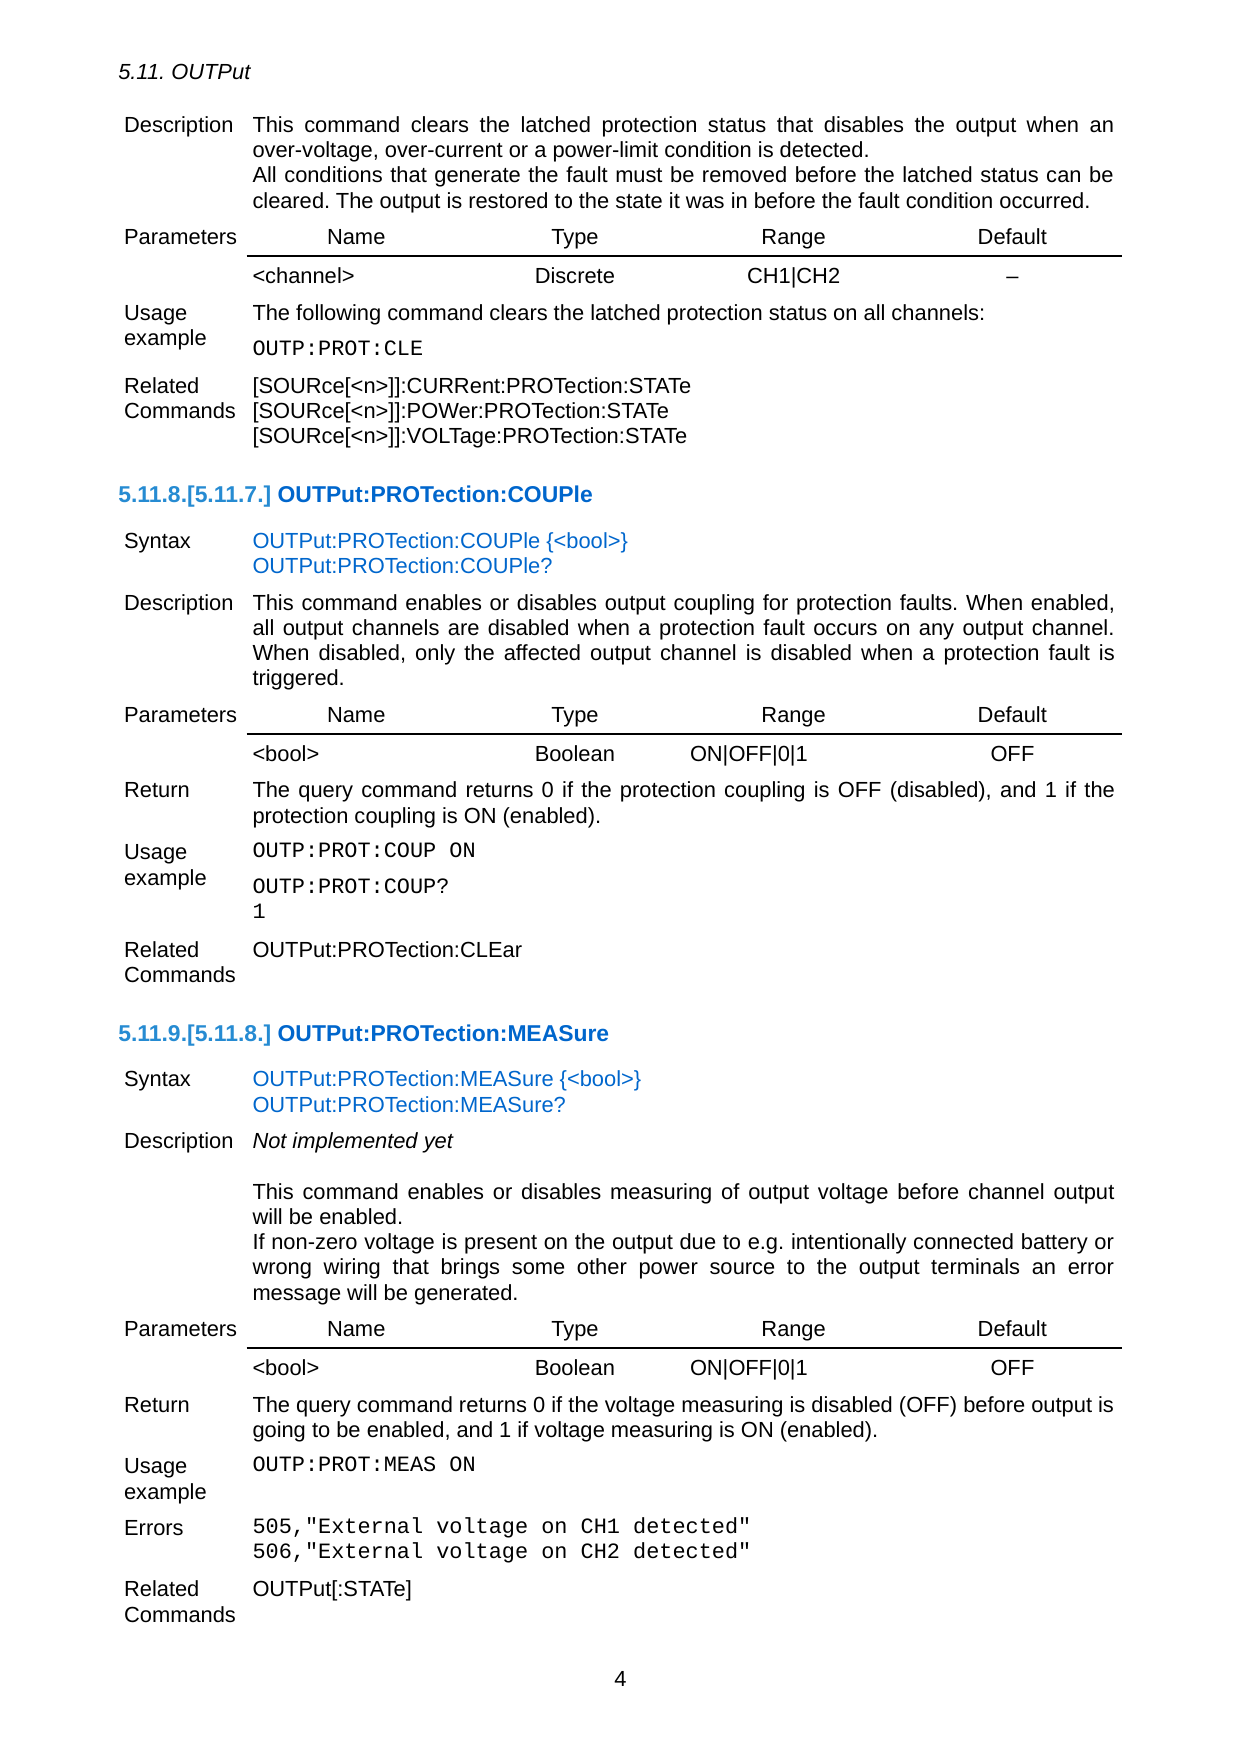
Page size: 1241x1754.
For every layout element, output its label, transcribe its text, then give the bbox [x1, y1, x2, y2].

table_cell ON|OFF|0|1 [684, 735, 903, 772]
table_cell OFF [903, 735, 1122, 772]
table_cell Type [465, 219, 684, 255]
table_cell Parameters [118, 219, 247, 294]
table_cell OUTP:PROT:MEAS ON [247, 1448, 1122, 1509]
table_cell Parameters [118, 1310, 247, 1386]
table_cell <bool> [247, 735, 465, 772]
subtitle OUTPut:PROTection:MEASure [118, 1019, 1122, 1046]
table_cell Usage example [118, 1448, 247, 1509]
table_cell Name [247, 219, 465, 255]
table_cell Description [118, 106, 247, 218]
table_cell The following command clears the latched protection status on all channels: OUTP:PROT:CLE [247, 294, 1122, 367]
table_cell Type [465, 1310, 684, 1347]
table_cell Boolean [465, 1349, 684, 1386]
table_cell Type [465, 696, 684, 733]
table_cell <channel> [247, 257, 465, 294]
table_cell OFF [903, 1349, 1122, 1386]
table_cell The query command returns 0 if the protection coupling is OFF (disabled), and 1 if the protection coupling is ON (enabled). [247, 772, 1122, 833]
table_cell Default [903, 219, 1122, 255]
table_cell [SOURce[<n>]]:CURRent:PROTection:STATe [SOURce[<n>]]:POWer:PROTection:STATe [SOURce[<n>]]:VOLTage:PROTection:STATe [247, 367, 1122, 454]
table_header Syntax [118, 522, 247, 584]
table_cell Name [247, 696, 465, 733]
table_cell <bool> [247, 1349, 465, 1386]
table_cell Not implemented yet This command enables or disables measuring of output voltage before channel output will be enabled. If non-zero voltage is present on the output due to e.g. intentionally connected battery or wrong wiring that brings some other power source to the output terminals an error message will be generated. [247, 1123, 1122, 1310]
table_cell Range [684, 219, 903, 255]
table_cell Range [684, 696, 903, 733]
table_cell Description [118, 584, 247, 696]
table_cell Related Commands [118, 367, 247, 454]
table_header Syntax [118, 1061, 247, 1122]
subtitle OUTPut:PROTection:COUPle [118, 481, 1122, 507]
table_cell Default [903, 696, 1122, 733]
table_cell Range [684, 1310, 903, 1347]
table_cell Return [118, 772, 247, 833]
table_cell Usage example [118, 834, 247, 931]
table_cell Description [118, 1123, 247, 1310]
table_cell CH1|CH2 [684, 257, 903, 294]
table_cell Return [118, 1386, 247, 1448]
table_cell ON|OFF|0|1 [684, 1349, 903, 1386]
table_cell Parameters [118, 696, 247, 772]
table_header OUTPut:PROTection:MEASure {<bool>} OUTPut:PROTection:MEASure? [247, 1061, 1122, 1122]
table_header OUTPut:PROTection:COUPle {<bool>} OUTPut:PROTection:COUPle? [247, 522, 1122, 584]
table_cell Usage example [118, 294, 247, 367]
table_cell Related Commands [118, 1571, 247, 1632]
table_cell OUTPut[:STATe] [247, 1571, 1122, 1632]
table_cell Boolean [465, 735, 684, 772]
table_cell Name [247, 1310, 465, 1347]
table_cell OUTPut:PROTection:CLEar [247, 931, 1122, 993]
table_cell Related Commands [118, 931, 247, 993]
table_cell This command clears the latched protection status that disables the output when an over-voltage, over-current or a power-limit condition is detected. All conditions that generate the fault must be removed before the latched status can be cleared. The output is restored to the state it was in before the fault condition occurred. [247, 106, 1122, 218]
table_cell Errors [118, 1510, 247, 1571]
table_cell 505,"External voltage on CH1 detected" 506,"External voltage on CH2 detected" [247, 1510, 1122, 1571]
table_cell Discrete [465, 257, 684, 294]
table_cell OUTP:PROT:COUP ON OUTP:PROT:COUP? 1 [247, 834, 1122, 931]
table_cell Default [903, 1310, 1122, 1347]
table_cell – [903, 257, 1122, 294]
table_cell This command enables or disables output coupling for protection faults. When enabled, all output channels are disabled when a protection fault occurs on any output channel. When disabled, only the affected output channel is disabled when a protection fault is triggered. [247, 584, 1122, 696]
table_cell The query command returns 0 if the voltage measuring is disabled (OFF) before output is going to be enabled, and 1 if voltage measuring is ON (enabled). [247, 1386, 1122, 1448]
